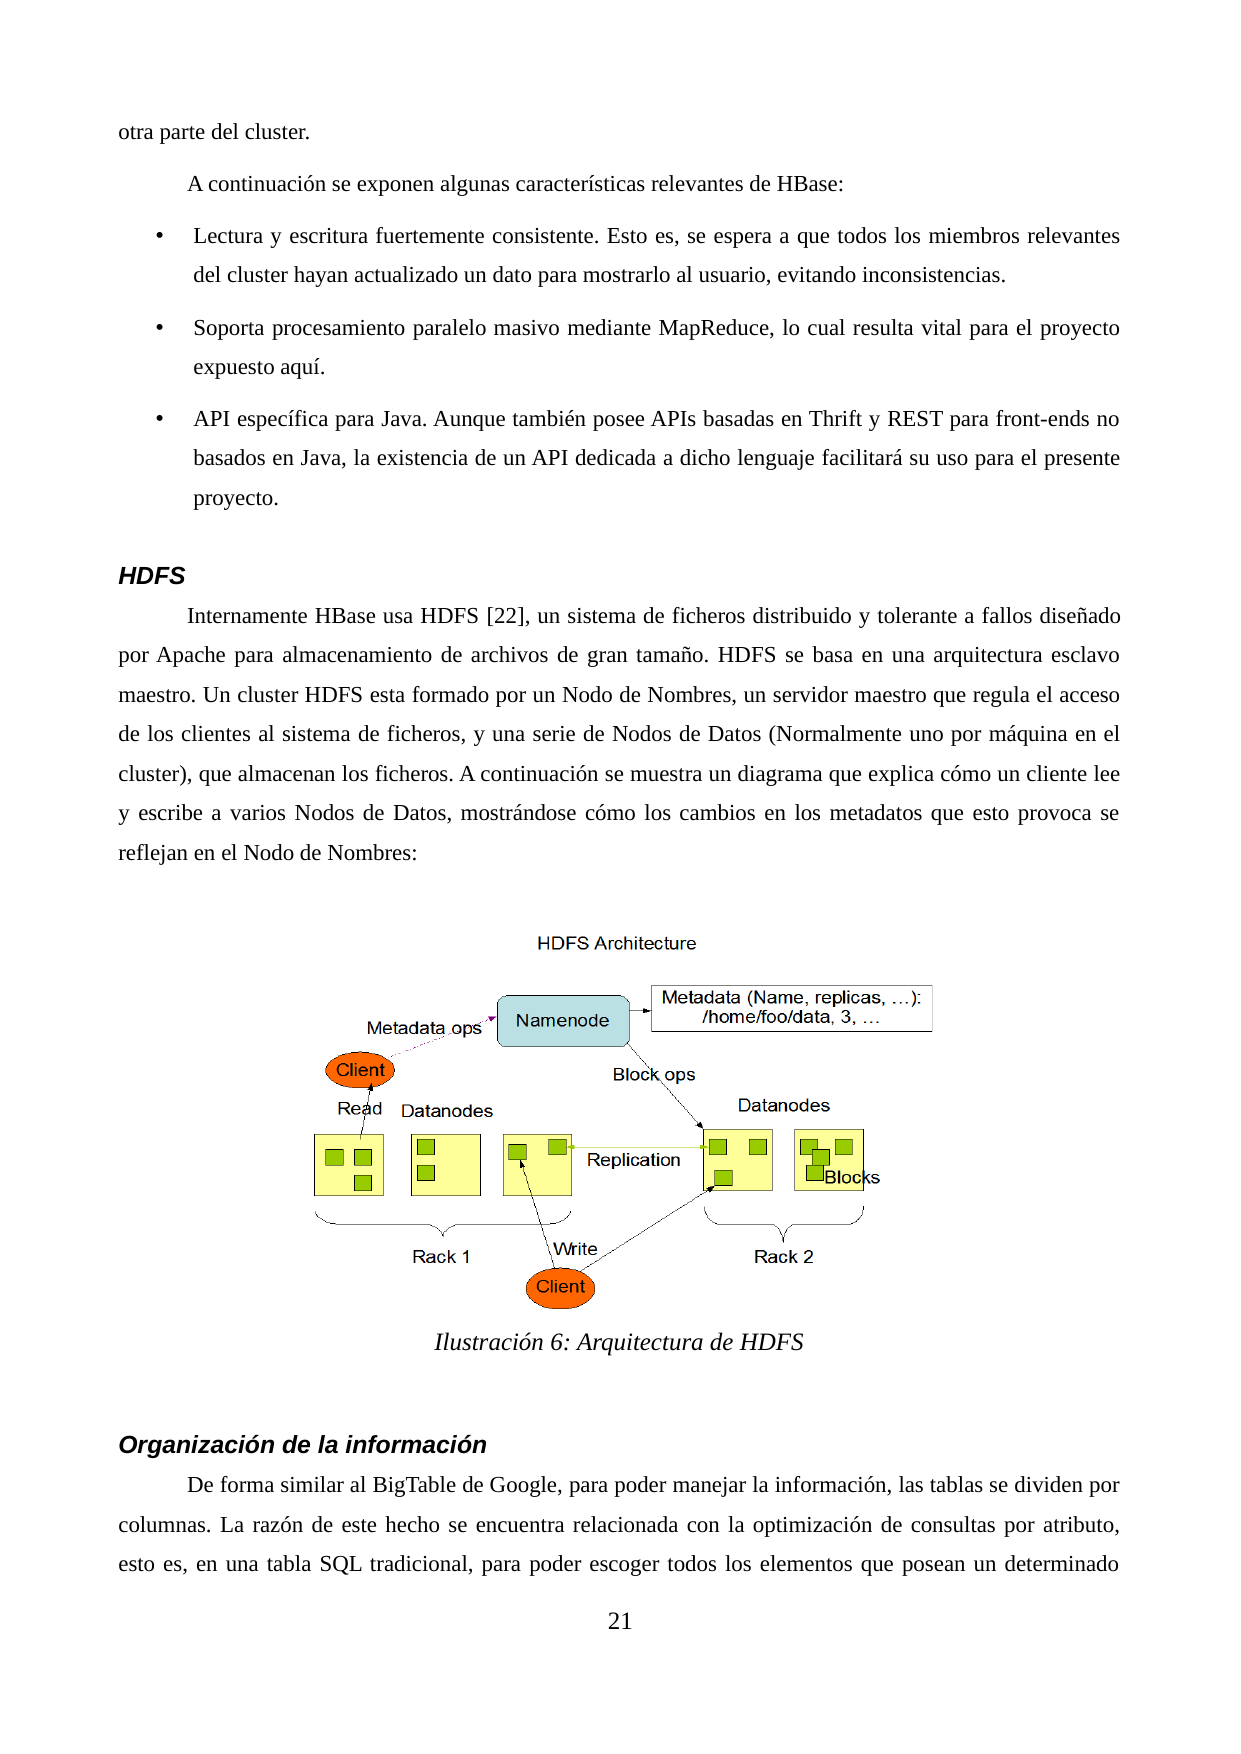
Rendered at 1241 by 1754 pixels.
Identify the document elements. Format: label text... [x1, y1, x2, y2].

subtitle Organización de la información [118, 1430, 1122, 1459]
text Ilustración 6: Arquitectura de HDFS [308, 1316, 932, 1356]
subtitle HDFS [118, 561, 1122, 589]
list Lectura y escritura fuertemente consistente. Esto es, se espera a que todos los miembros relevantes del cluster hayan actualizado un dato para mostrarlo al usuario, evitando inconsistencias. [156, 222, 1122, 288]
list API específica para Java. Aunque también posee APIs basadas en Thrift y REST para front-ends no basados en Java, la existencia de un API dedicada a dicho lenguaje facilitará su uso para el presente proyecto. [156, 405, 1122, 510]
text A continuación se exponen algunas características relevantes de HBase: [118, 170, 1122, 196]
text otra parte del cluster. [118, 118, 1122, 144]
text De forma similar al BigTable de Google, para poder manejar la información, las tablas se dividen por columnas. La razón de este hecho se encuentra relacionada con la optimización de consultas por atributo, esto es, en una tabla SQL tradicional, para poder escoger todos los elementos que posean un determinado [118, 1471, 1122, 1576]
picture [308, 928, 933, 1316]
list Soporta procesamiento paralelo masivo mediante MapReduce, lo cual resulta vital para el proyecto expuesto aquí. [156, 313, 1122, 379]
text Internamente HBase usa HDFS [22], un sistema de ficheros distribuido y tolerante a fallos diseñado por Apache para almacenamiento de archivos de gran tamaño. HDFS se basa en una arquitectura esclavo maestro. Un cluster HDFS esta formado por un Nodo de Nombres, un servidor maestro que regula el acceso de los clientes al sistema de ficheros, y una serie de Nodos de Datos (Normalmente uno por máquina en el cluster), que almacenan los ficheros. A continuación se muestra un diagrama que explica cómo un cliente lee y escribe a varios Nodos de Datos, mostrándose cómo los cambios en los metadatos que esto provoca se reflejan en el Nodo de Nombres: [118, 602, 1122, 865]
